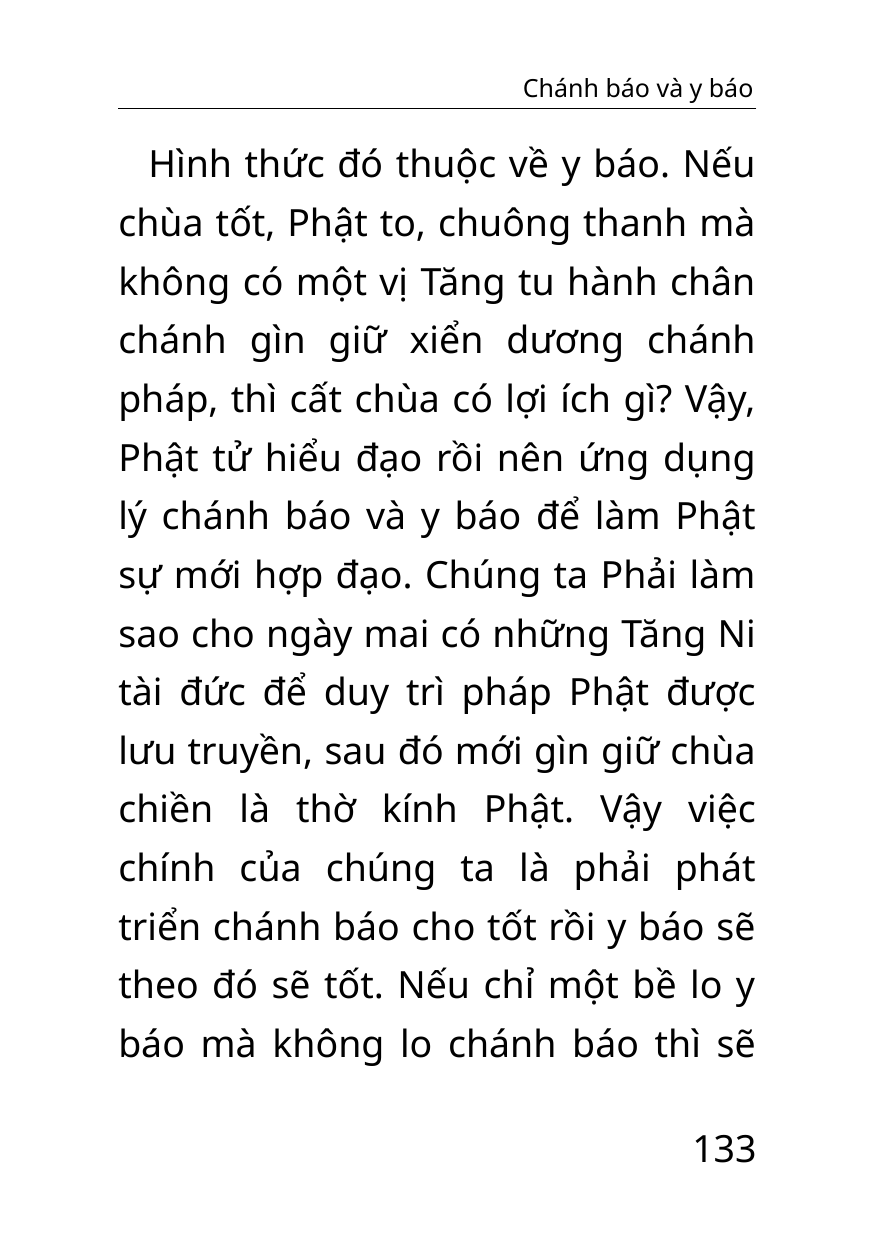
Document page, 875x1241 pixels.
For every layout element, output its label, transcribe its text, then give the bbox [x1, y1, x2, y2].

text Hình thức đó thuộc về y báo. Nếu chùa tốt, Phật to, chuông thanh mà không có một vị Tăng tu hành chân chánh gìn giữ xiển dương chánh pháp, thì cất chùa có lợi ích gì? Vậy, Phật tử hiểu đạo rồi nên ứng dụng lý chánh báo và y báo để làm Phật sự mới hợp đạo. Chúng ta Phải làm sao cho ngày mai có những Tăng Ni tài đức để duy trì pháp Phật được lưu truyền, sau đó mới gìn giữ chùa chiền là thờ kính Phật. Vậy việc chính của chúng ta là phải phát triển chánh báo cho tốt rồi y báo sẽ theo đó sẽ tốt. Nếu chỉ một bề lo y báo mà không lo chánh báo thì sẽ [118, 138, 756, 1068]
